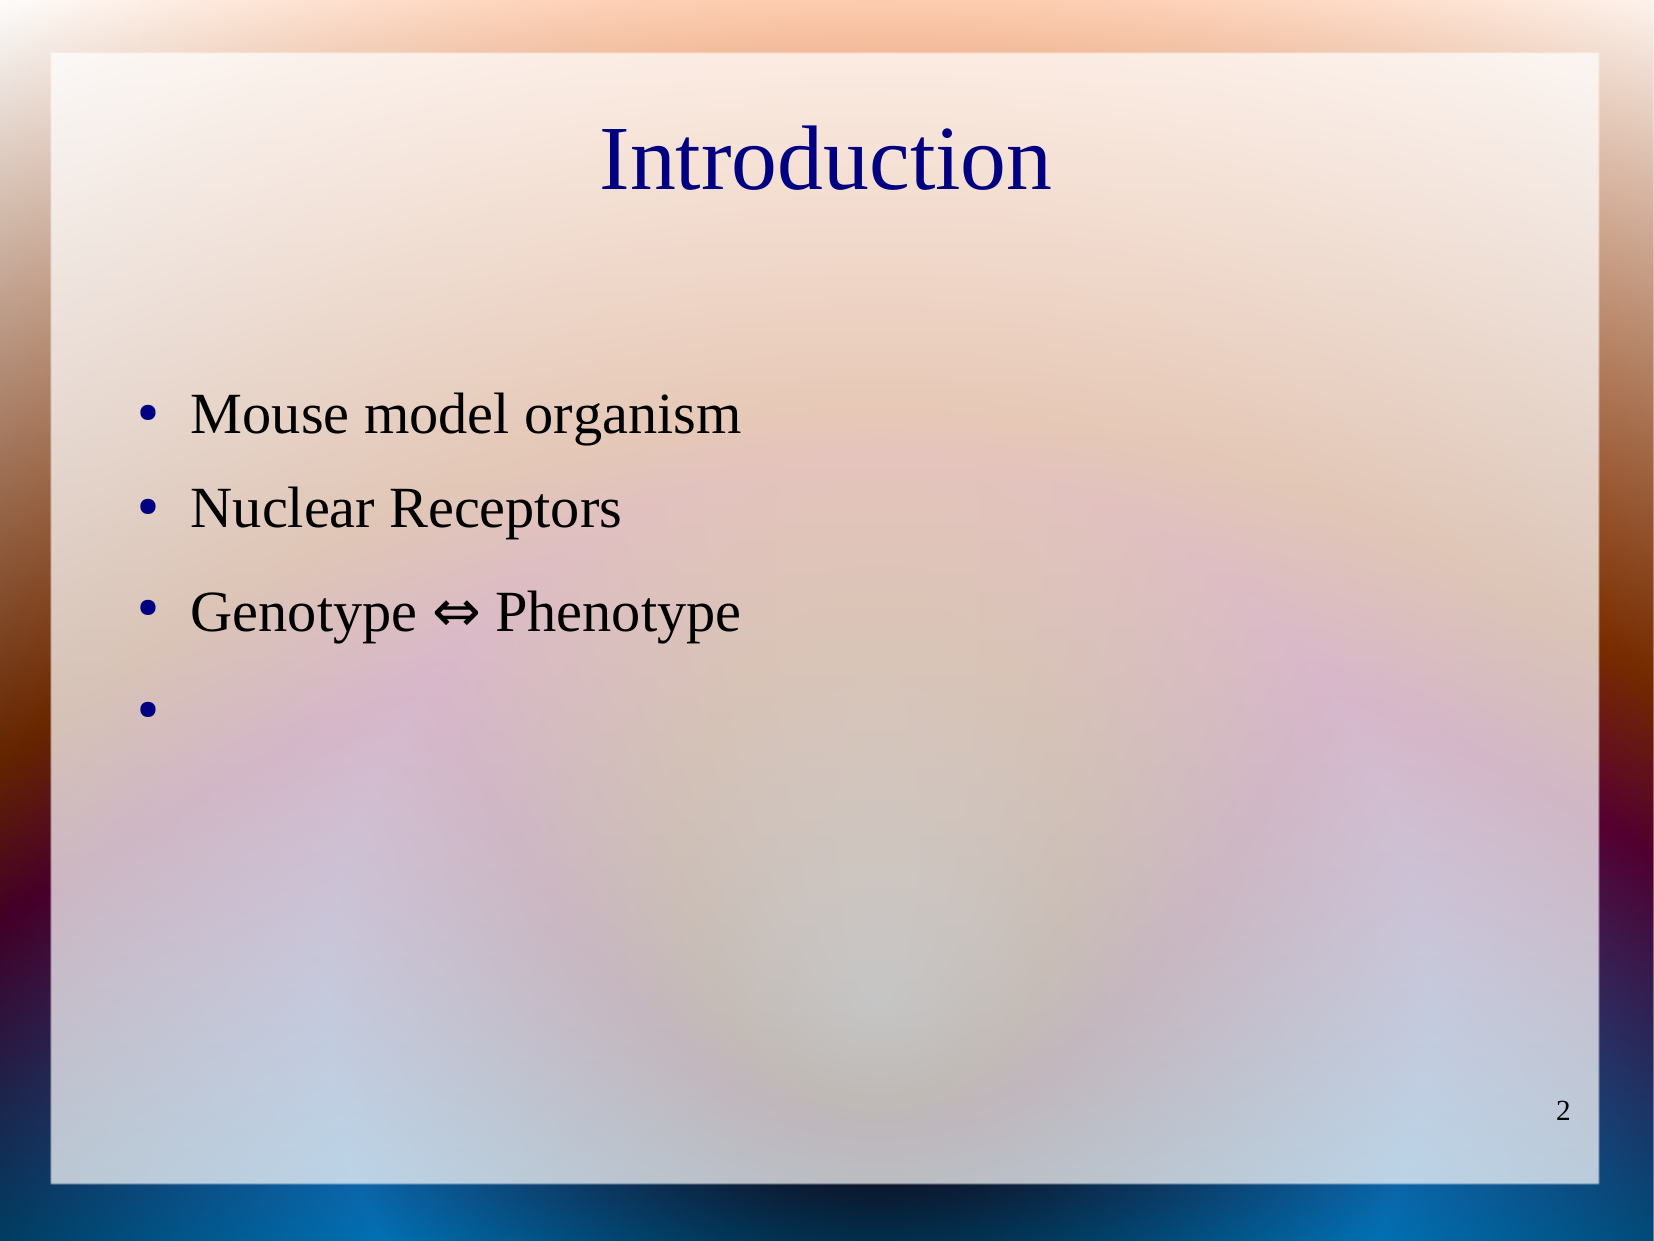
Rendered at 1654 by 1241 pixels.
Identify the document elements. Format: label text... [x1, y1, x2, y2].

list Mouse model organism Nuclear Receptors Genotype ⇔ Phenotype [120, 381, 1591, 916]
picture [0, 0, 1654, 1241]
title Introduction [82, 55, 1571, 263]
